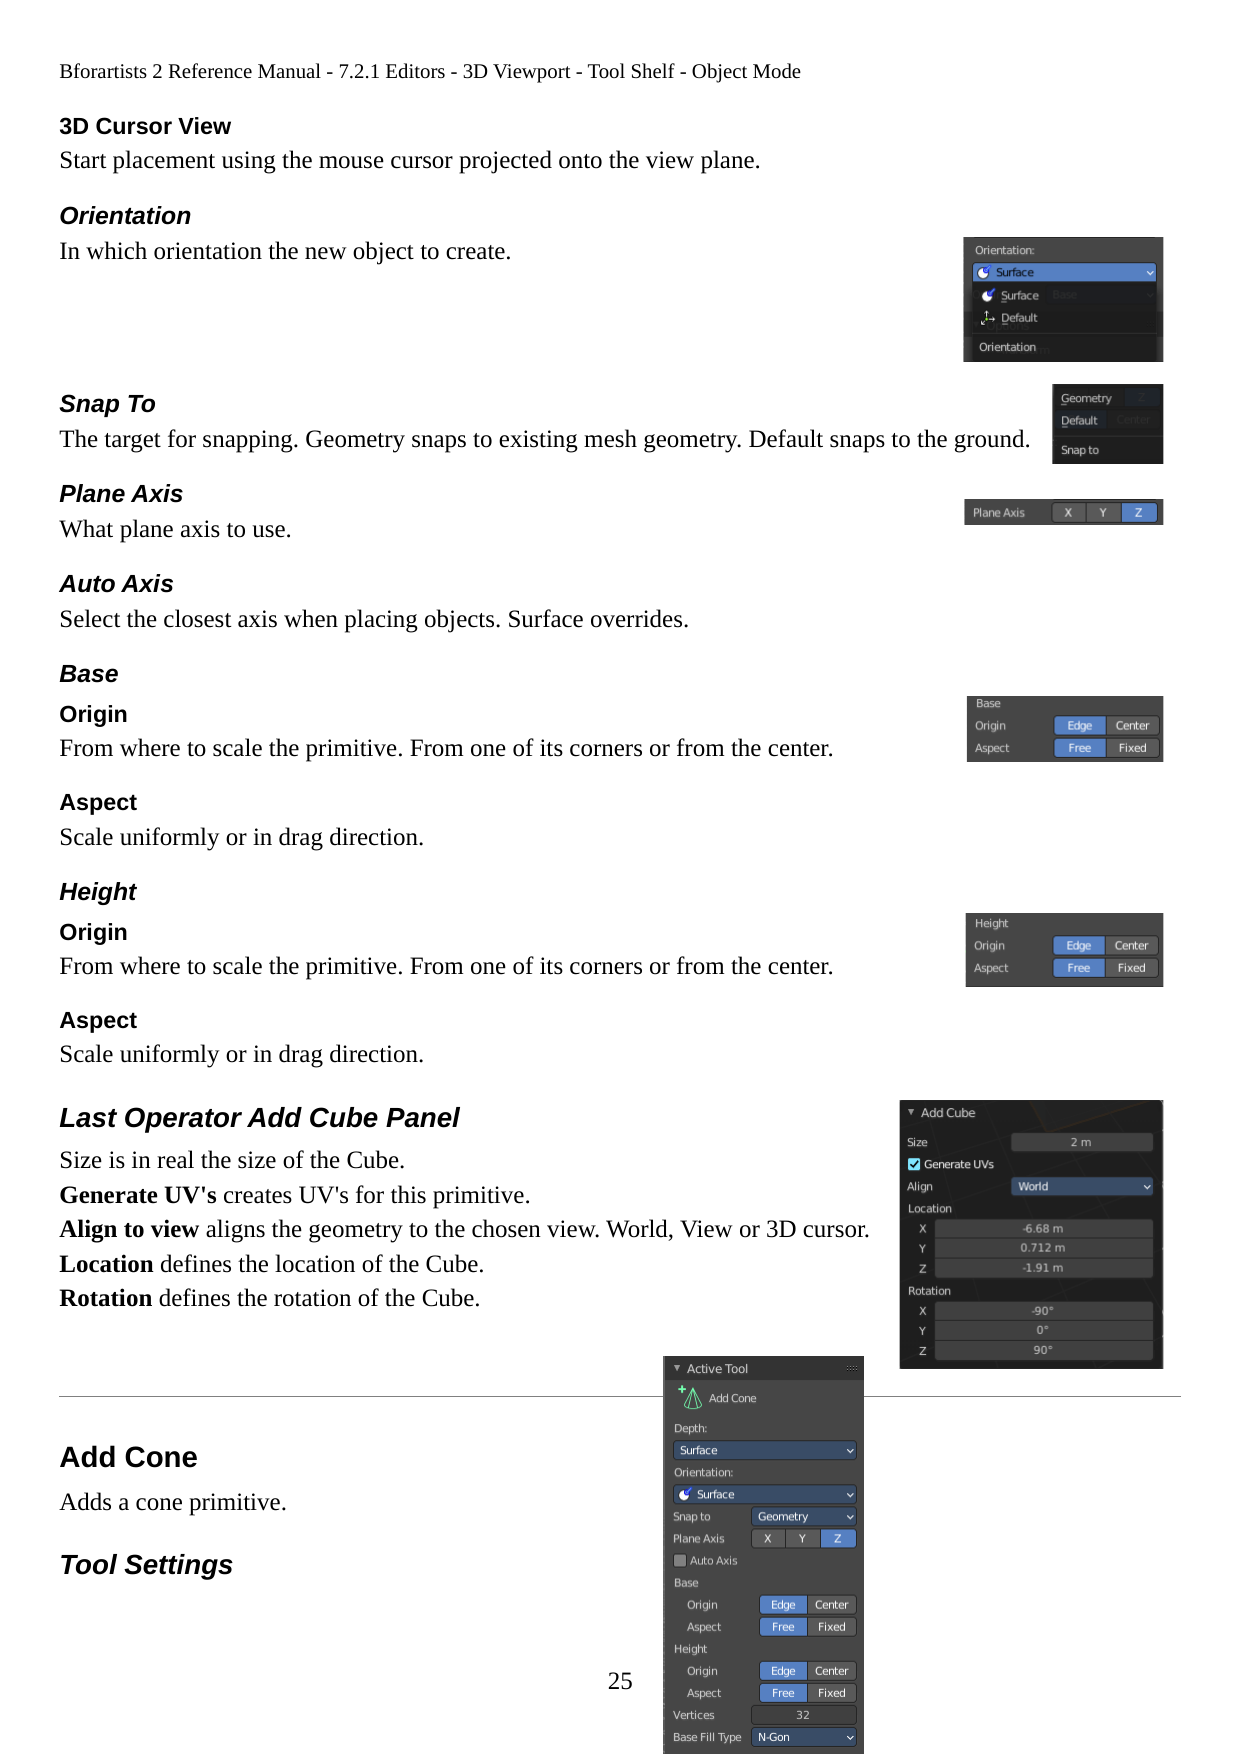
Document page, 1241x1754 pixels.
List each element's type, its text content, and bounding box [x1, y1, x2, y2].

picture [899, 1100, 1164, 1369]
subtitle Auto Axis [59, 569, 1181, 598]
subtitle Orientation [59, 201, 1181, 229]
text The target for snapping. Geometry snaps to existing mesh geometry. Default snaps to the ground. [59, 424, 1052, 453]
subtitle Height [59, 877, 1181, 906]
text Select the closest axis when placing objects. Surface overrides. [59, 604, 1181, 633]
subtitle Origin [59, 918, 965, 945]
subtitle Snap To [59, 389, 1052, 418]
subtitle [864, 1440, 1181, 1474]
subtitle Aspect [59, 789, 1181, 816]
subtitle [1164, 389, 1181, 418]
subtitle Plane Axis [59, 479, 1181, 508]
text Start placement using the mouse cursor projected onto the view plane. [59, 146, 1181, 174]
subtitle Tool Settings [59, 1548, 663, 1580]
text From where to scale the primitive. From one of its corners or from the center. [59, 951, 965, 980]
subtitle Base [59, 659, 1181, 688]
text Adds a cone primitive. [59, 1487, 663, 1515]
text [864, 1487, 1181, 1515]
text Scale uniformly or in drag direction. [59, 1039, 1181, 1068]
picture [965, 913, 1164, 987]
subtitle Last Operator Add Cube Panel [59, 1101, 899, 1133]
picture [1052, 384, 1164, 464]
text From where to scale the primitive. From one of its corners or from the center. [59, 733, 966, 762]
picture [963, 237, 1164, 362]
picture [663, 1356, 864, 1754]
subtitle [1164, 918, 1181, 945]
subtitle [1164, 701, 1181, 727]
subtitle Origin [59, 701, 966, 727]
text Scale uniformly or in drag direction. [59, 822, 1181, 851]
subtitle Aspect [59, 1007, 1181, 1033]
subtitle Add Cone [59, 1440, 663, 1474]
subtitle [864, 1548, 1181, 1580]
picture [966, 696, 1164, 762]
text What plane axis to use. [59, 514, 1181, 543]
text In which orientation the new object to create. [59, 236, 1181, 264]
subtitle 3D Cursor View [59, 113, 1181, 139]
picture [964, 499, 1164, 525]
text Size is in real the size of the Cube. Generate UV's creates UV's for this primitive. Align to view aligns the geometry to the chosen view. World, View or 3D cursor. Location defines the location of the Cube. Rotation defines the rotation of the Cube. [59, 1146, 899, 1312]
